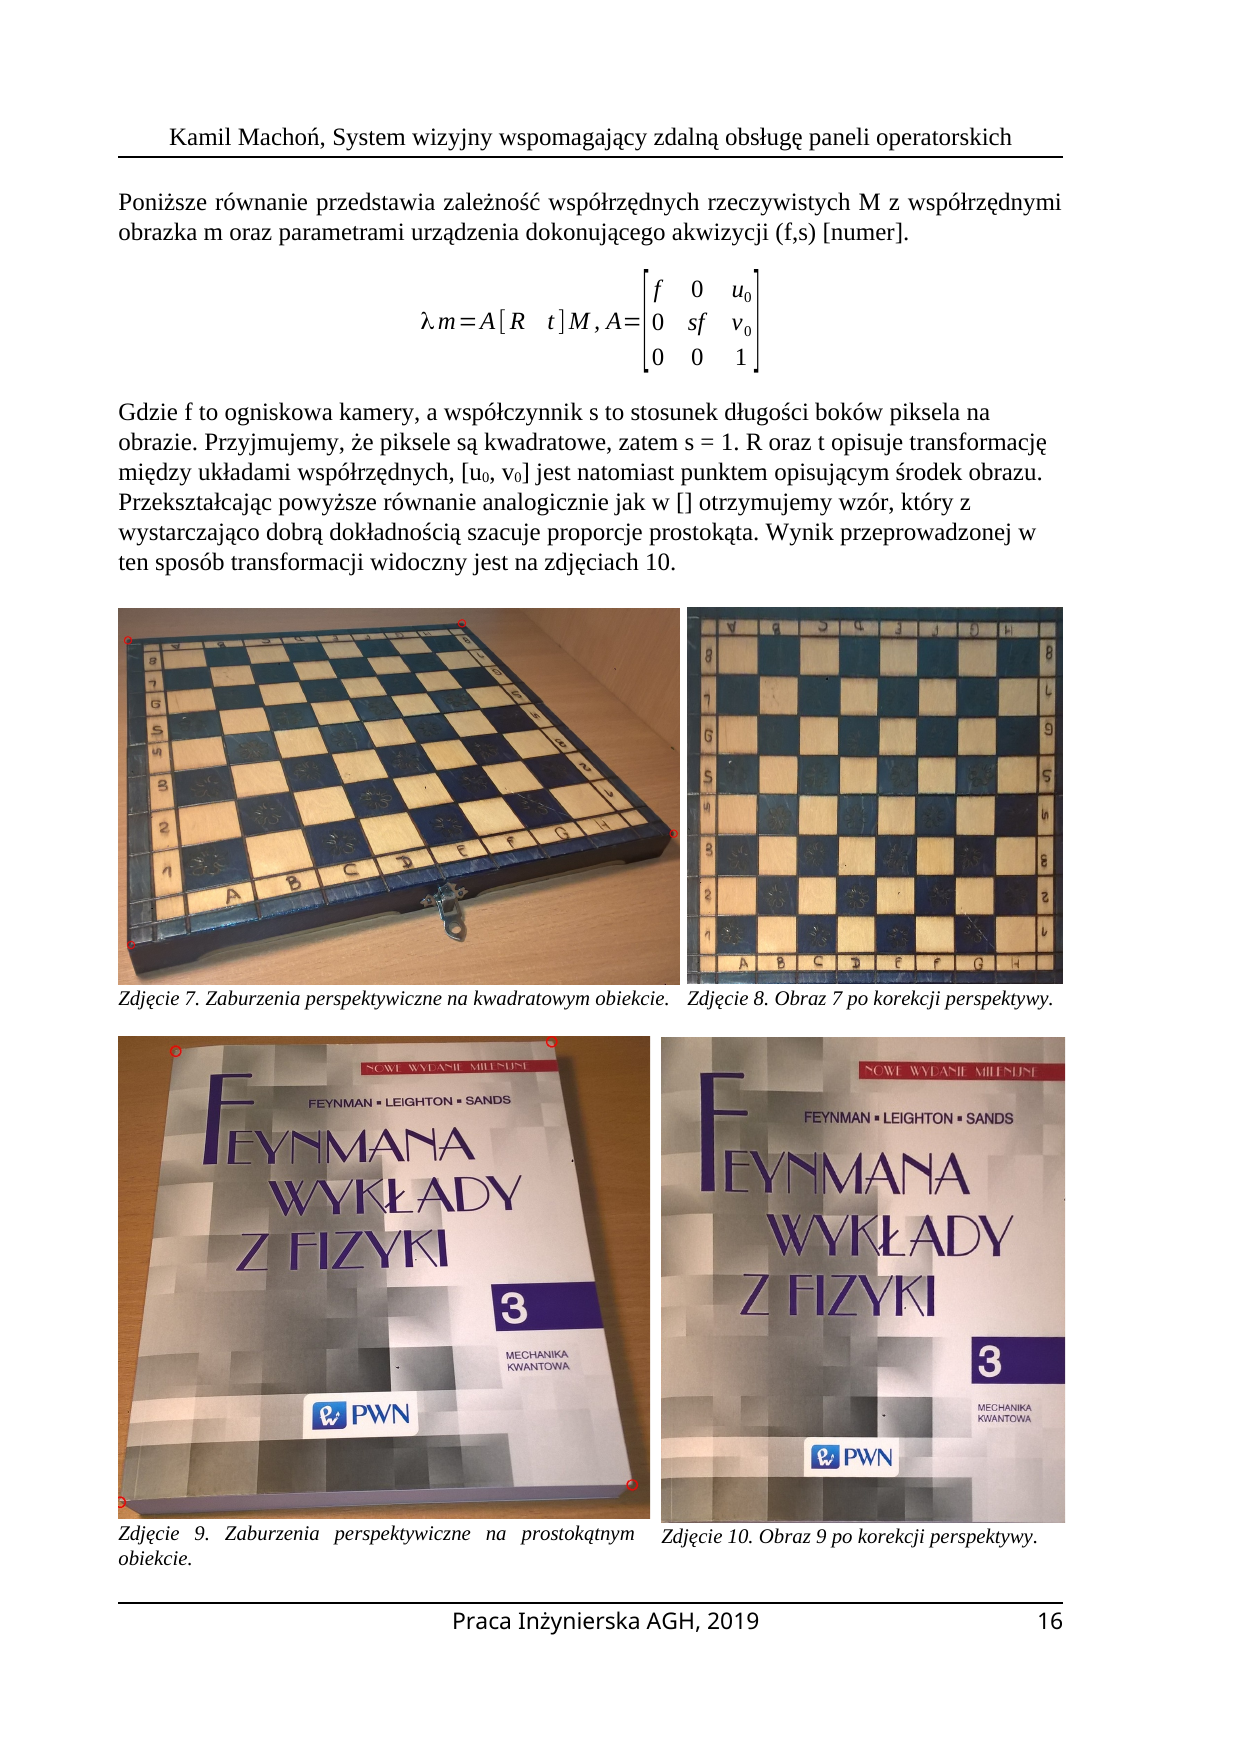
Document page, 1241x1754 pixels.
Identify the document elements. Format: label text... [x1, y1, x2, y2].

text Gdzie f to ogniskowa kamery, a współczynnik s to stosunek długości boków piksela na obrazie. Przyjmujemy, że piksele są kwadratowe, zatem s = 1. R oraz t opisuje transformację między układami współrzędnych, [u0, v0] jest natomiast punktem opisującym środek obrazu. Przekształcając powyższe równanie analogicznie jak w [] otrzymujemy wzór, który z wystarczająco dobrą dokładnością szacuje proporcje prostokąta. Wynik przeprowadzonej w ten sposób transformacji widoczny jest na zdjęciach 10. [118, 397, 1063, 576]
picture [687, 607, 1063, 984]
picture [661, 1037, 1066, 1523]
text Zdjęcie 8. Obraz 7 po korekcji perspektywy. [687, 984, 1063, 1009]
picture [118, 608, 680, 985]
picture [118, 1036, 651, 1463]
text Zdjęcie 10. Obraz 9 po korekcji perspektywy. [661, 1523, 1065, 1548]
text Poniższe równanie przedstawia zależność współrzędnych rzeczywistych M z współrzędnymi obrazka m oraz parametrami urządzenia dokonującego akwizycji (f,s) [numer]. [118, 187, 1063, 246]
text Zdjęcie 9. Zaburzenia perspektywiczne na prostokątnym obiekcie. [118, 1463, 650, 1570]
text Zdjęcie 7. Zaburzenia perspektywiczne na kwadratowym obiekcie. [118, 985, 680, 1010]
